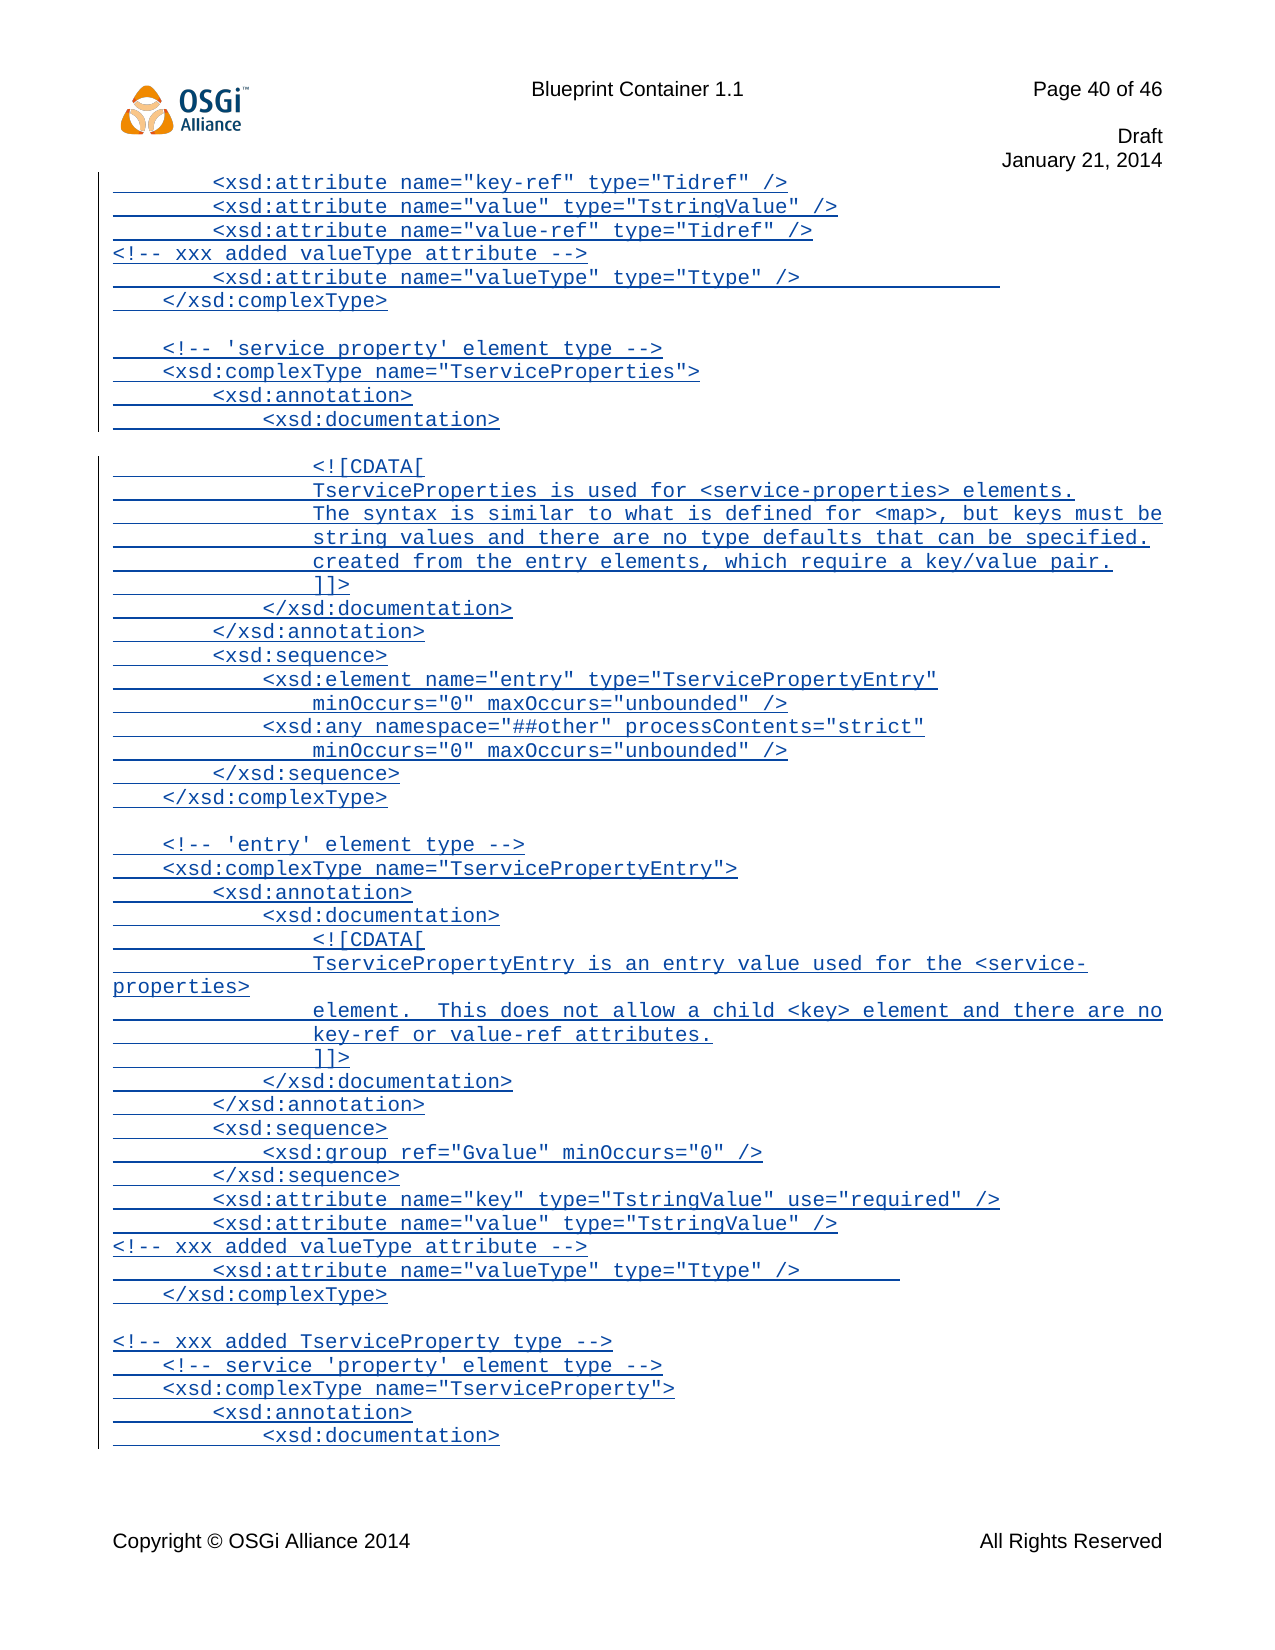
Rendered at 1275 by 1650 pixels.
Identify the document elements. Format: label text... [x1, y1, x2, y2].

text <![CDATA[ TserviceProperties is used for <service-properties> elements. The syntax is similar to what is defined for <map>, but keys must be [112, 456, 1162, 523]
text key-ref or value-ref attributes. ]]> </xsd:documentation> </xsd:annotation> <xsd:sequence> <xsd:group ref="Gvalue" minOccurs="0" /> </xsd:sequence> <xsd:attribute name="key" type="TstringValue" use="required" /> <xsd:attribute name="value" type="TstringValue" /> <!-- xxx added valueType attribute --> <xsd:attribute name="valueType" type="Ttype" /> </xsd:complexType> <!-- xxx added TserviceProperty type --> <!-- service 'property' element type --> <xsd:complexType name="TserviceProperty"> <xsd:annotation> <xsd:documentation> [112, 1020, 1162, 1449]
text string values and there are no type defaults that can be specified. created from the entry elements, which require a key/value pair. ]]> </xsd:documentation> </xsd:annotation> <xsd:sequence> <xsd:element name="entry" type="TservicePropertyEntry" minOccurs="0" maxOccurs="unbounded" /> <xsd:any namespace="##other" processContents="strict" minOccurs="0" maxOccurs="unbounded" /> </xsd:sequence> </xsd:complexType> <!-- 'entry' element type --> <xsd:complexType name="TservicePropertyEntry"> <xsd:annotation> <xsd:documentation> <![CDATA[ TservicePropertyEntry is an entry value used for the <service-properties> element. This does not allow a child <key> element and there are no [112, 524, 1162, 1019]
text <xsd:attribute name="key-ref" type="Tidref" /> <xsd:attribute name="value" type="TstringValue" /> <xsd:attribute name="value-ref" type="Tidref" /> <!-- xxx added valueType attribute --> <xsd:attribute name="valueType" type="Ttype" /> </xsd:complexType> <!-- 'service property' element type --> <xsd:complexType name="TserviceProperties"> <xsd:annotation> <xsd:documentation> [112, 172, 1162, 456]
picture [113, 78, 257, 142]
